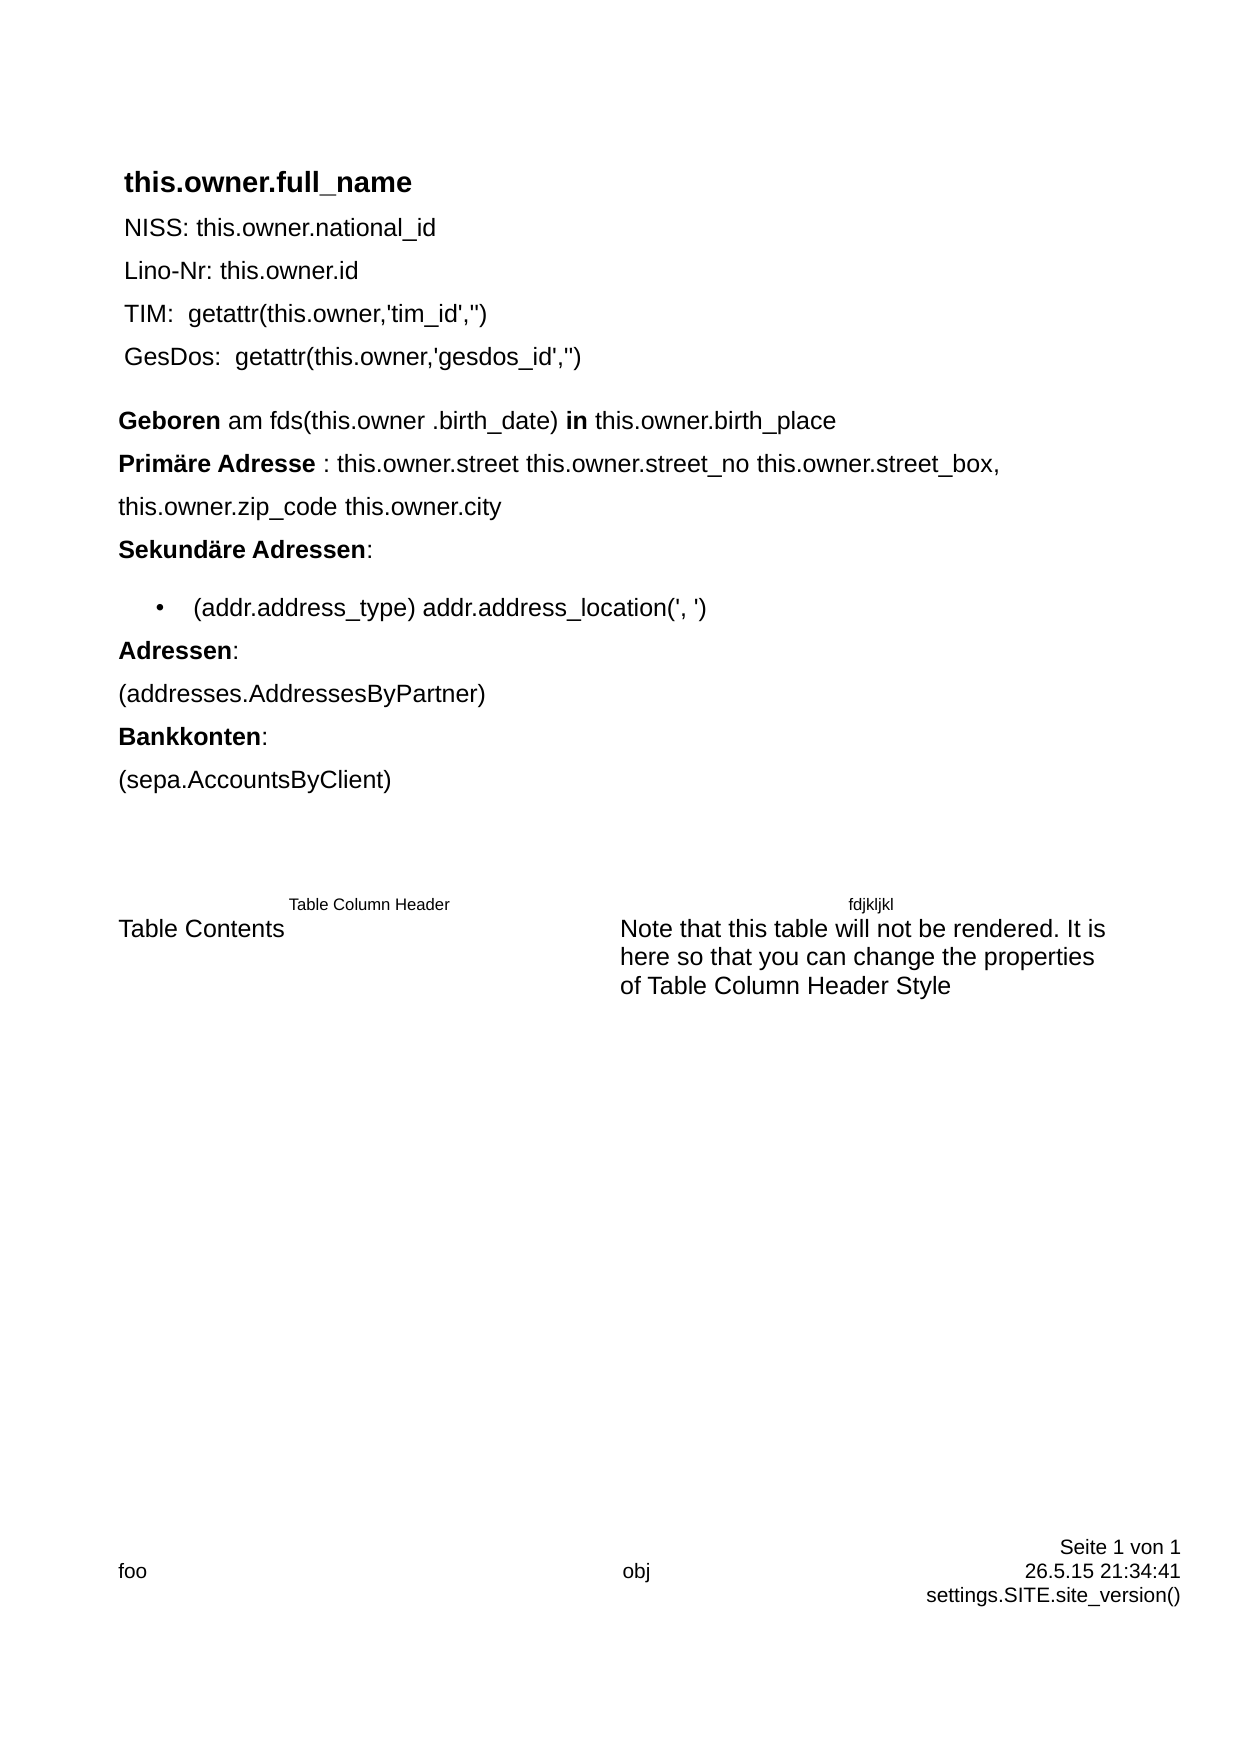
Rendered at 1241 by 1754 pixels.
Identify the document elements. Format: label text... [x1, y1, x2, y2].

text Primäre Adresse : this.owner.street this.owner.street_no this.owner.street_box, this.owner.zip_code this.owner.city [118, 449, 1122, 521]
table_cell Note that this table will not be rendered. It is here so that you can change the properties of Table Column Header Style [620, 914, 1122, 1000]
table_header Table Column Header [118, 895, 620, 914]
text Geboren am fds(this.owner .birth_date) in this.owner.birth_place [118, 406, 1122, 434]
table_cell Table Contents [118, 914, 620, 1000]
text Adressen: [118, 636, 1122, 664]
table_header fdjkljkl [620, 895, 1122, 914]
table_header [816, 159, 1123, 377]
text Bankkonten: [118, 722, 1122, 751]
text Sekundäre Adressen: [118, 535, 1122, 564]
list (addr.address_type) addr.address_location(', ') [156, 592, 1122, 621]
text (sepa.AccountsByClient) [118, 765, 1122, 794]
table_header this.owner.full_name NISS: this.owner.national_id Lino-Nr: this.owner.id TIM: getattr(this.owner,'tim_id','') GesDos: getattr(this.owner,'gesdos_id','') [118, 159, 816, 377]
text (addresses.AddressesByPartner) [118, 679, 1122, 708]
